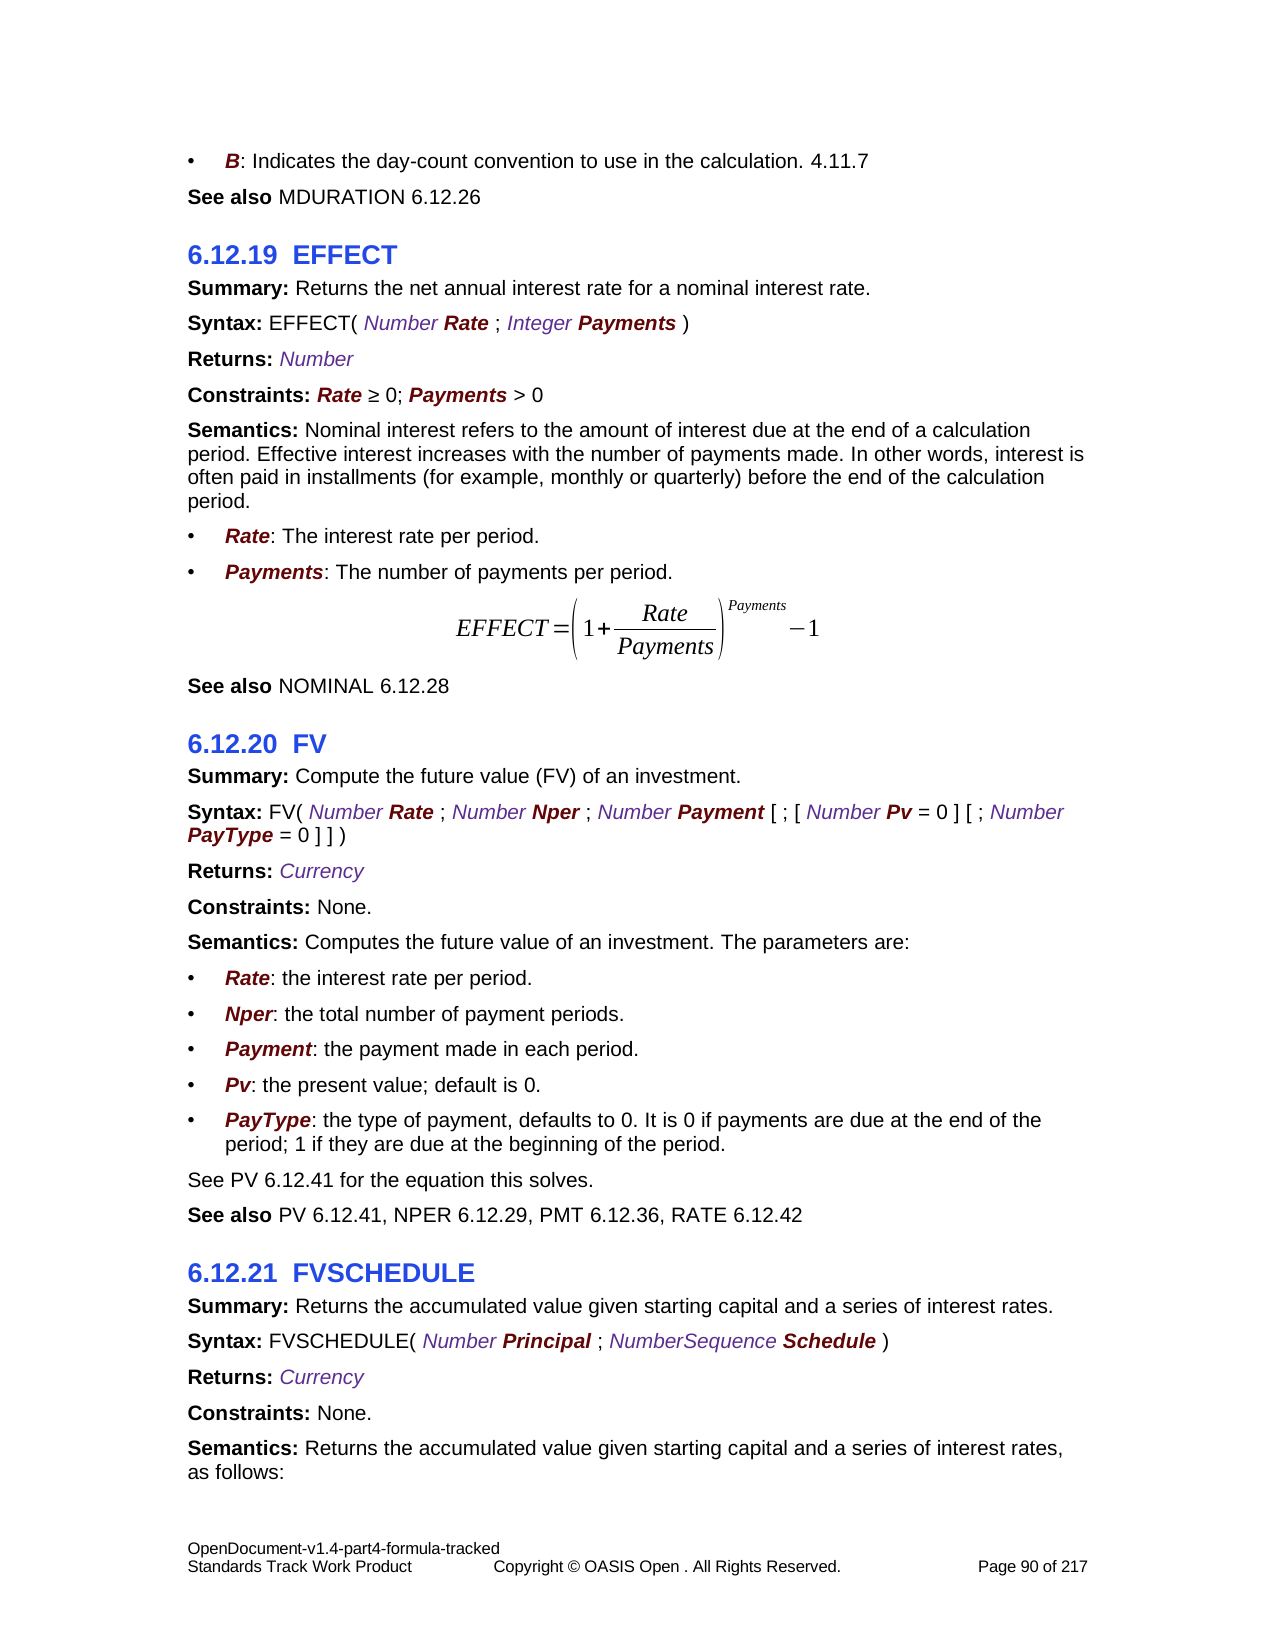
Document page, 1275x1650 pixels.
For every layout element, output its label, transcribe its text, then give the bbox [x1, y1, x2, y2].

subtitle EFFECT [187, 240, 1088, 270]
text Summary: Compute the future value (FV) of an investment. [187, 765, 1088, 788]
text Syntax: EFFECT( Number Rate ; Integer Payments ) [187, 312, 1088, 335]
text Constraints: None. [187, 895, 1088, 919]
list PayType: the type of payment, defaults to 0. It is 0 if payments are due at the end of the period; 1 if they are due at the beginning of the period. [187, 1109, 1088, 1156]
text Summary: Returns the net annual interest rate for a nominal interest rate. [187, 276, 1088, 300]
text Syntax: FVSCHEDULE( Number Principal ; NumberSequence Schedule ) [187, 1330, 1088, 1353]
text Semantics: Returns the accumulated value given starting capital and a series of interest rates, as follows: [187, 1437, 1088, 1484]
list B: Indicates the day-count convention to use in the calculation. 4.11.7 [187, 150, 1088, 173]
text Returns: Number [187, 347, 1088, 371]
subtitle FVSCHEDULE [187, 1258, 1088, 1288]
list Pv: the present value; default is 0. [187, 1073, 1088, 1097]
text See PV 6.12.41 for the equation this solves. [187, 1168, 1088, 1192]
text Constraints: Rate ≥ 0; Payments > 0 [187, 383, 1088, 407]
subtitle FV [187, 729, 1088, 759]
text See also PV 6.12.41, NPER 6.12.29, PMT 6.12.36, RATE 6.12.42 [187, 1204, 1088, 1227]
list Payment: the payment made in each period. [187, 1038, 1088, 1061]
text Constraints: None. [187, 1401, 1088, 1425]
text Returns: Currency [187, 859, 1088, 883]
list Rate: The interest rate per period. [187, 525, 1088, 548]
list Payments: The number of payments per period. [187, 561, 1088, 584]
text Syntax: FV( Number Rate ; Number Nper ; Number Payment [ ; [ Number Pv = 0 ] [ ; Number PayType = 0 ] ] ) [187, 800, 1088, 847]
text Returns: Currency [187, 1366, 1088, 1389]
text See also MDURATION 6.12.26 [187, 186, 1088, 209]
text Summary: Returns the accumulated value given starting capital and a series of interest rates. [187, 1294, 1088, 1318]
text Semantics: Computes the future value of an investment. The parameters are: [187, 931, 1088, 954]
list Rate: the interest rate per period. [187, 966, 1088, 990]
text Semantics: Nominal interest refers to the amount of interest due at the end of a calculation period. Effective interest increases with the number of payments made. In other words, interest is often paid in installments (for example, monthly or quarterly) before the end of the calculation period. [187, 419, 1088, 513]
text See also NOMINAL 6.12.28 [187, 674, 1088, 698]
list Nper: the total number of payment periods. [187, 1002, 1088, 1026]
